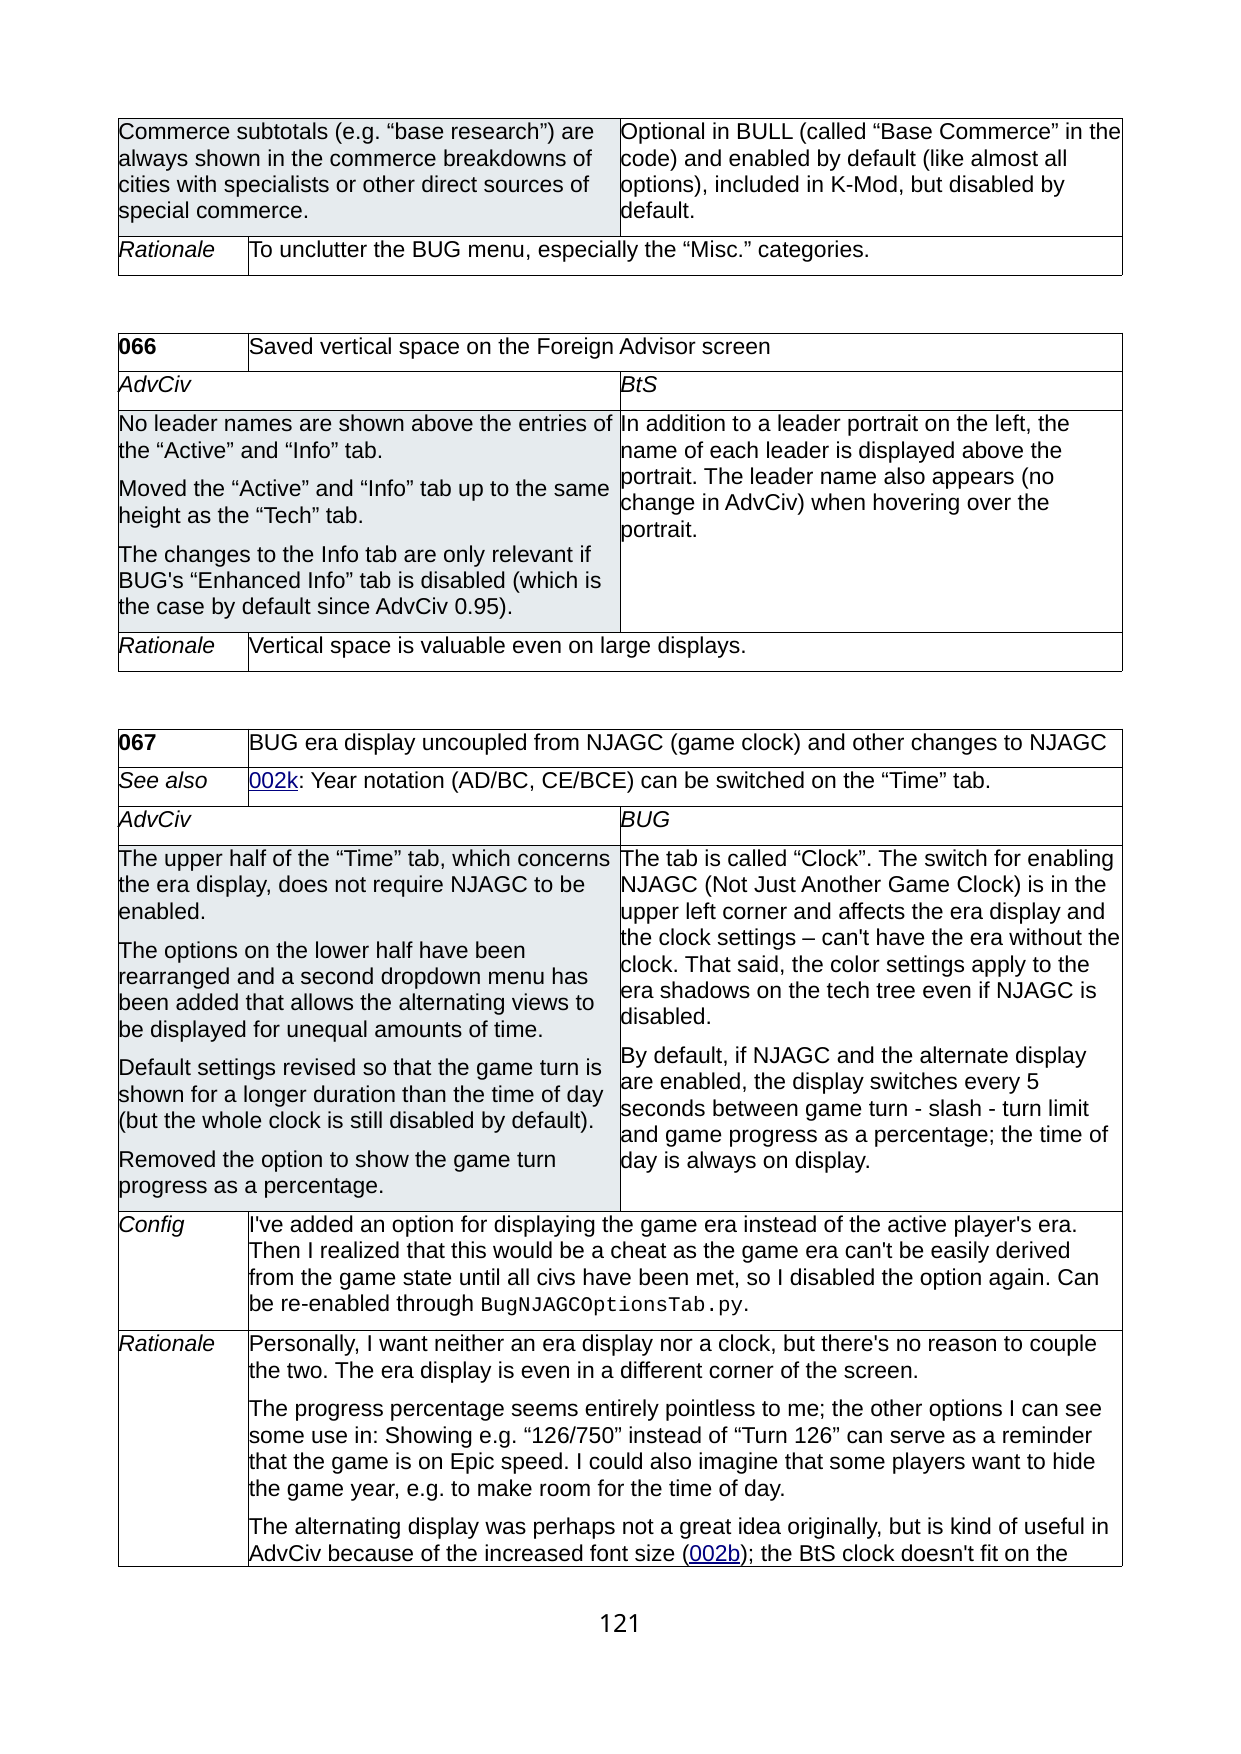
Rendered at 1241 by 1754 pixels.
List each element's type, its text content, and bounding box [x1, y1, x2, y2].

table_cell Vertical space is valuable even on large displays. [249, 633, 1122, 671]
table_cell Personally, I want neither an era display nor a clock, but there's no reason to couple the two. The era display is even in a different corner of the screen. The progress percentage seems entirely pointless to me; the other options I can see some use in: Showing e.g. “126/750” instead of “Turn 126” can serve as a reminder that the game is on Epic speed. I could also imagine that some players want to hide the game year, e.g. to make room for the time of day. The alternating display was perhaps not a great idea originally, but is kind of useful in AdvCiv because of the increased font size (002b); the BtS clock doesn't fit on the [249, 1331, 1122, 1566]
table_cell AdvCiv [119, 807, 620, 845]
table_cell Optional in BULL (called “Base Commerce” in the code) and enabled by default (like almost all options), included in K-Mod, but disabled by default. [621, 119, 1122, 236]
table_cell Rationale [119, 1331, 248, 1566]
table_cell In addition to a leader portrait on the left, the name of each leader is displayed above the portrait. The leader name also appears (no change in AdvCiv) when hovering over the portrait. [621, 411, 1122, 632]
table_header 066 [119, 334, 248, 371]
table_cell To unclutter the BUG menu, especially the “Misc.” categories. [249, 237, 1122, 275]
table_cell See also [119, 768, 248, 806]
table_cell The upper half of the “Time” tab, which concerns the era display, does not require NJAGC to be enabled. The options on the lower half have been rearranged and a second dropdown menu has been added that allows the alternating views to be displayed for unequal amounts of time. Default settings revised so that the game turn is shown for a longer duration than the time of day (but the whole clock is still disabled by default). Removed the option to show the game turn progress as a percentage. [119, 846, 620, 1211]
table_cell Config [119, 1212, 248, 1330]
table_cell AdvCiv [119, 372, 620, 410]
table_cell BUG [621, 807, 1122, 845]
table_header 067 [119, 730, 248, 767]
table_cell Rationale [119, 237, 248, 275]
table_cell Commerce subtotals (e.g. “base research”) are always shown in the commerce breakdowns of cities with specialists or other direct sources of special commerce. [119, 119, 620, 236]
table_cell Rationale [119, 633, 248, 671]
table_cell 002k: Year notation (AD/BC, CE/BCE) can be switched on the “Time” tab. [249, 768, 1122, 806]
table_cell No leader names are shown above the entries of the “Active” and “Info” tab. Moved the “Active” and “Info” tab up to the same height as the “Tech” tab. The changes to the Info tab are only relevant if BUG's “Enhanced Info” tab is disabled (which is the case by default since AdvCiv 0.95). [119, 411, 620, 632]
table_cell I've added an option for displaying the game era instead of the active player's era. Then I realized that this would be a cheat as the game era can't be easily derived from the game state until all civs have been met, so I disabled the option again. Can be re-enabled through BugNJAGCOptionsTab.py. [249, 1212, 1122, 1330]
table_cell BtS [621, 372, 1122, 410]
table_header BUG era display uncoupled from NJAGC (game clock) and other changes to NJAGC [249, 730, 1122, 767]
table_cell The tab is called “Clock”. The switch for enabling NJAGC (Not Just Another Game Clock) is in the upper left corner and affects the era display and the clock settings – can't have the era without the clock. That said, the color settings apply to the era shadows on the tech tree even if NJAGC is disabled. By default, if NJAGC and the alternate display are enabled, the display switches every 5 seconds between game turn - slash - turn limit and game progress as a percentage; the time of day is always on display. [621, 846, 1122, 1211]
table_header Saved vertical space on the Foreign Advisor screen [249, 334, 1122, 371]
